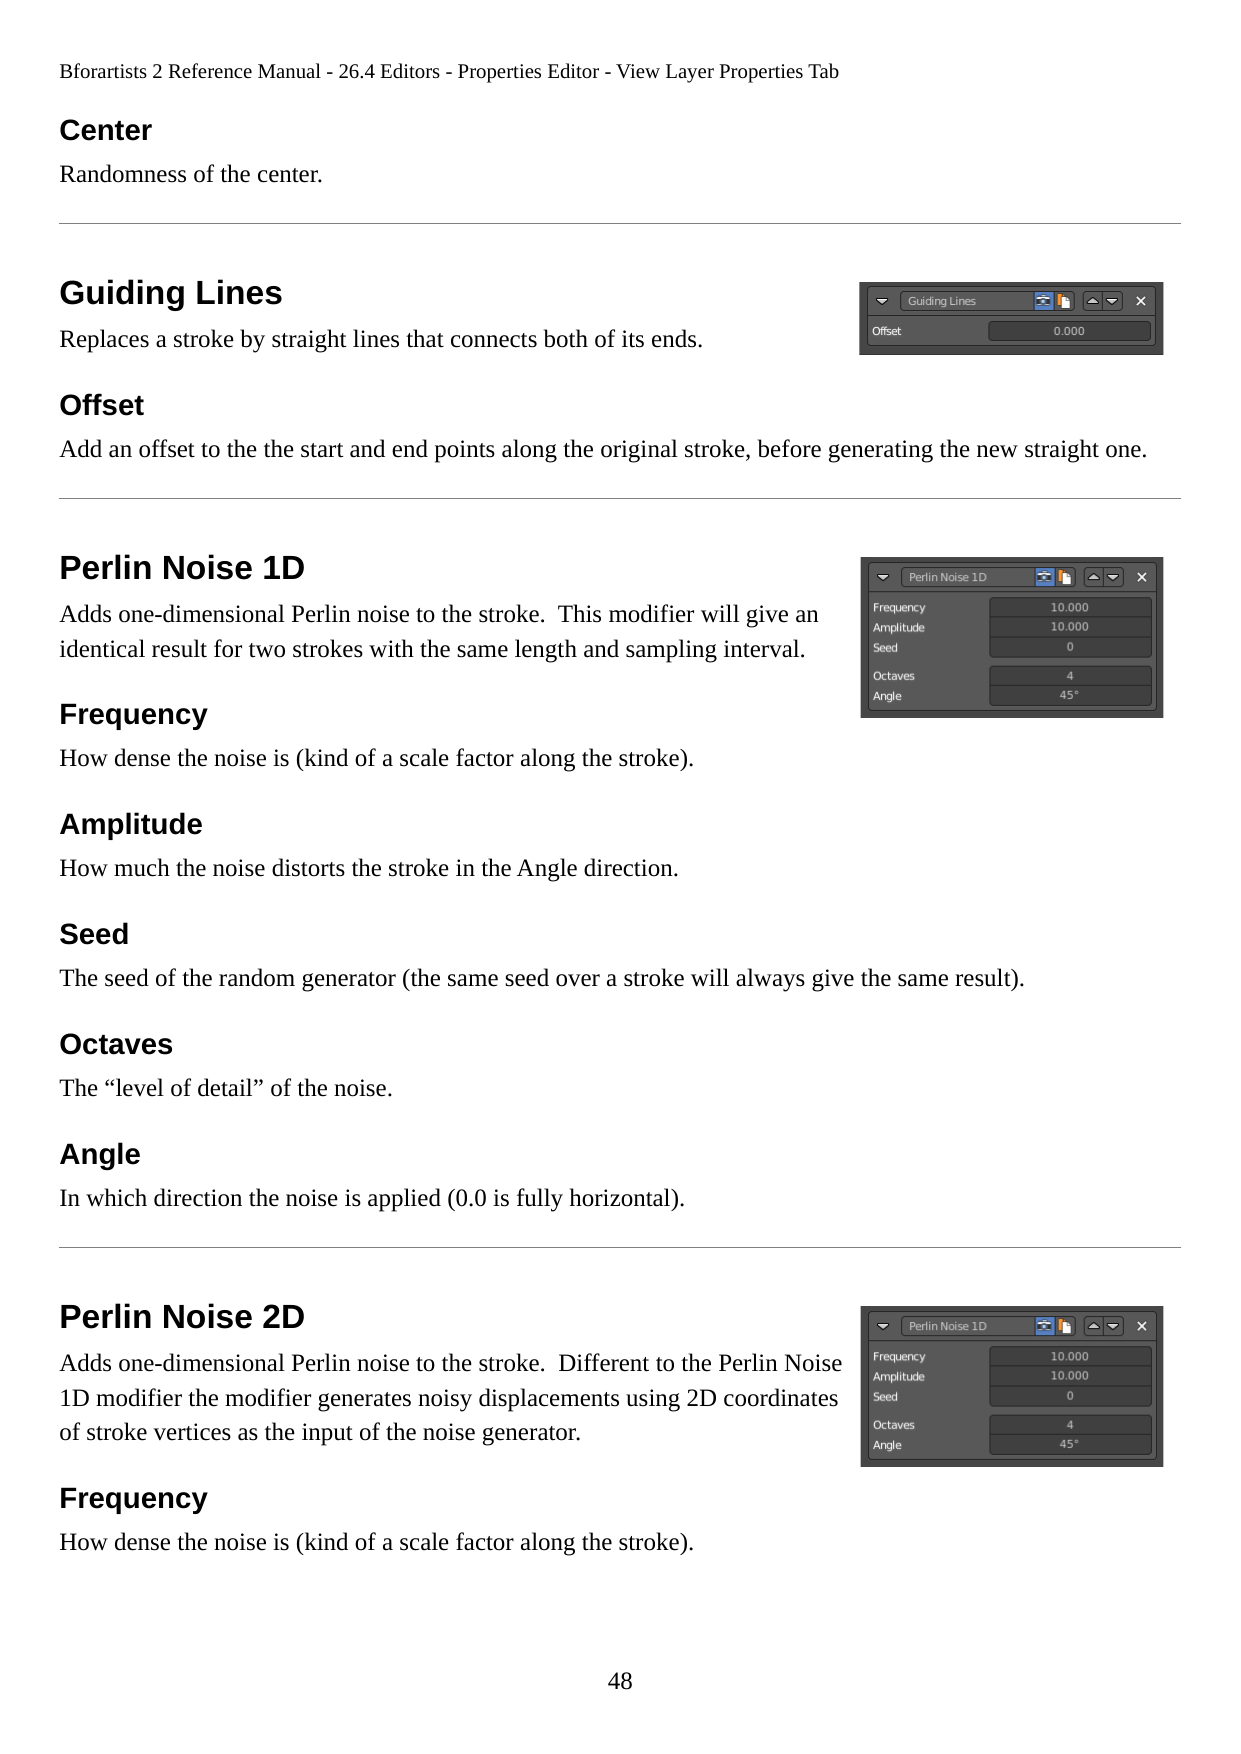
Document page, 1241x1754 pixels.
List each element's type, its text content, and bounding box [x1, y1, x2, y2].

text The seed of the random generator (the same seed over a stroke will always give the same result). [59, 963, 1181, 992]
text Replaces a stroke by straight lines that connects both of its ends. [59, 324, 859, 353]
text Adds one-dimensional Perlin noise to the stroke. Different to the Perlin Noise 1D modifier the modifier generates noisy displacements using 2D coordinates of stroke vertices as the input of the noise generator. [59, 1348, 860, 1446]
text How dense the noise is (kind of a scale factor along the stroke). [59, 1527, 1181, 1556]
subtitle Perlin Noise 2D [59, 1297, 1181, 1336]
text Add an offset to the the start and end points along the original stroke, before generating the new straight one. [59, 434, 1181, 463]
subtitle Frequency [59, 1481, 1181, 1515]
subtitle Angle [59, 1137, 1181, 1171]
text Randomness of the center. [59, 159, 1181, 188]
subtitle Perlin Noise 1D [59, 548, 1181, 587]
text How dense the noise is (kind of a scale factor along the stroke). [59, 743, 1181, 772]
text How much the noise distorts the stroke in the Angle direction. [59, 853, 1181, 882]
text The “level of detail” of the noise. [59, 1073, 1181, 1102]
subtitle Guiding Lines [59, 273, 1181, 312]
subtitle Seed [59, 917, 1181, 951]
picture [859, 282, 1164, 355]
picture [860, 557, 1164, 718]
text Adds one-dimensional Perlin noise to the stroke. This modifier will give an identical result for two strokes with the same length and sampling interval. [59, 599, 860, 662]
subtitle Amplitude [59, 807, 1181, 841]
text In which direction the noise is applied (0.0 is fully horizontal). [59, 1183, 1181, 1212]
subtitle Center [59, 113, 1181, 146]
picture [860, 1306, 1164, 1467]
subtitle Offset [59, 388, 1181, 421]
subtitle Octaves [59, 1027, 1181, 1061]
subtitle Frequency [59, 697, 1181, 731]
